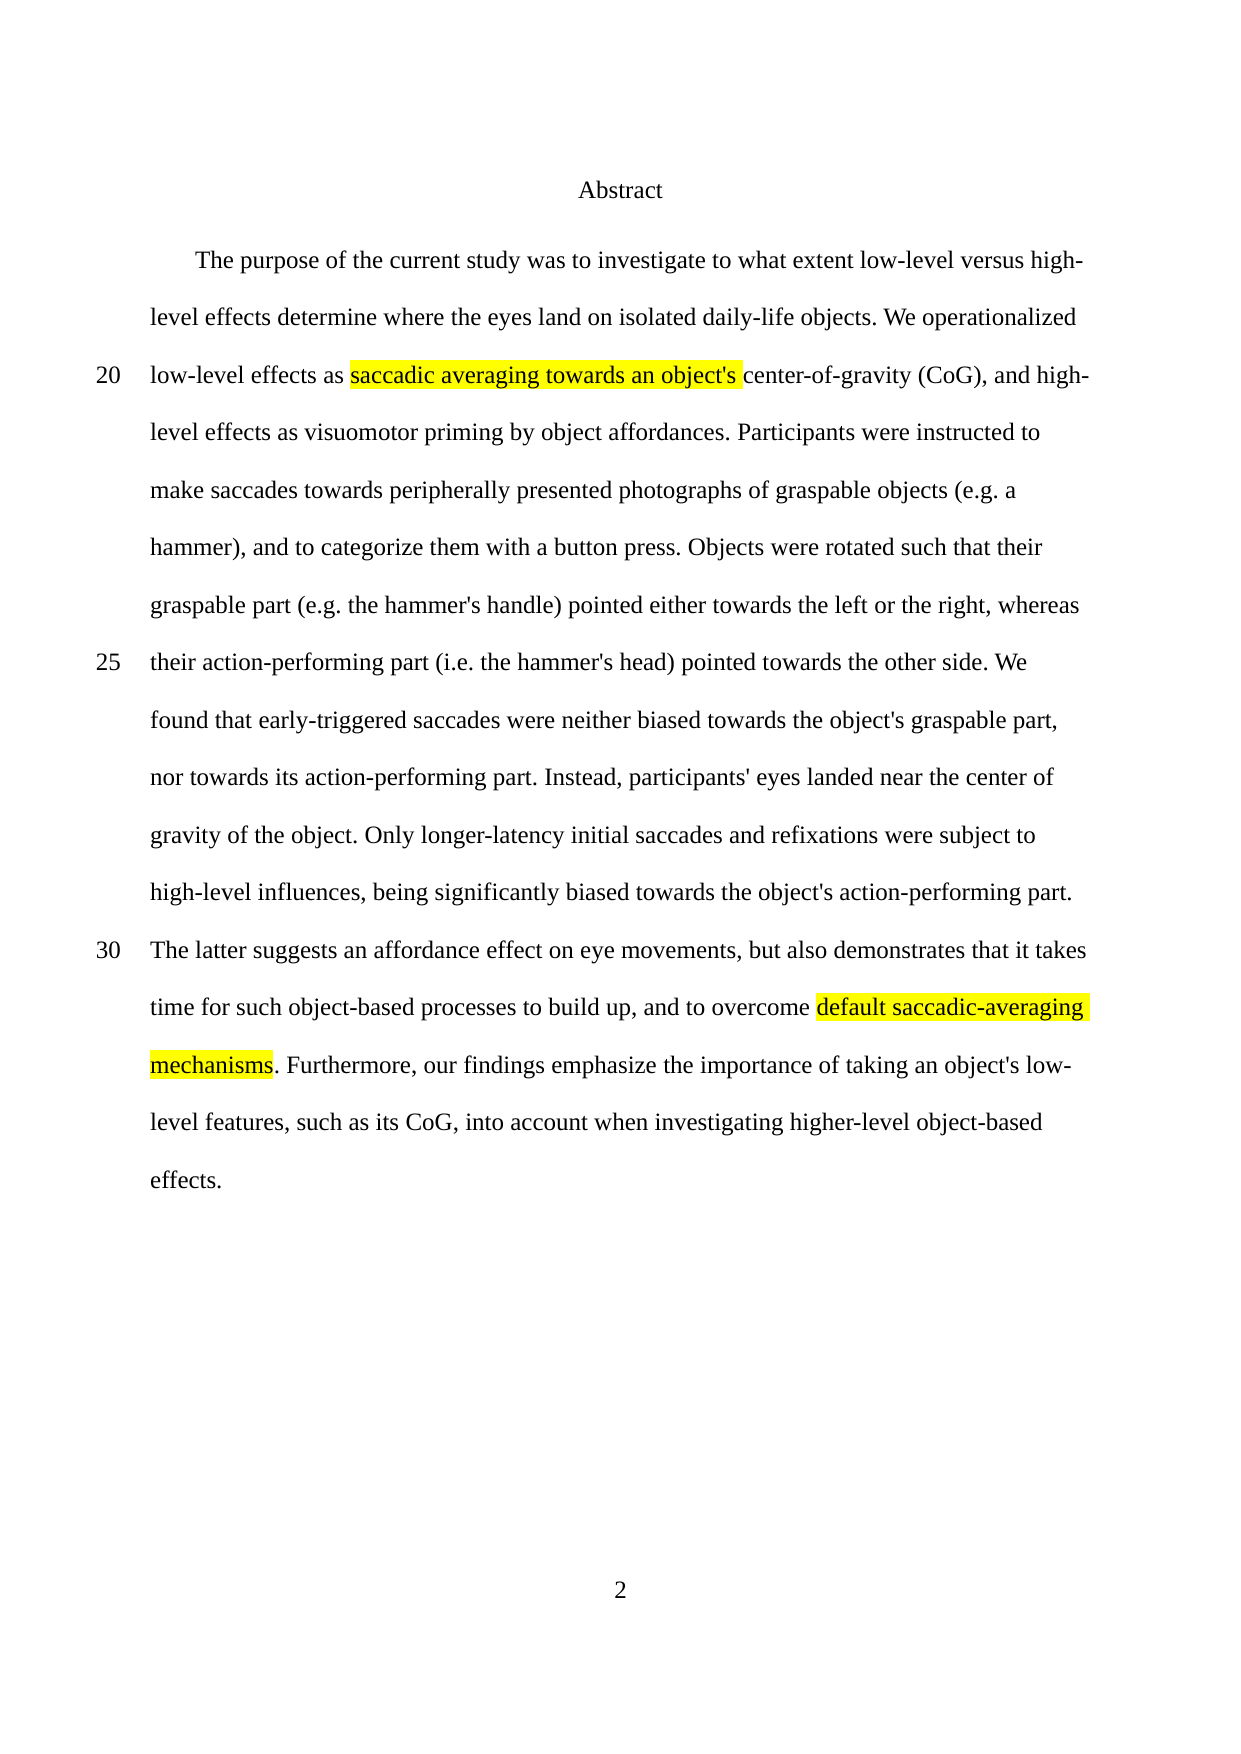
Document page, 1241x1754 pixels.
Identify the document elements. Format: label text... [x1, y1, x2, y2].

subtitle Abstract [150, 175, 1091, 204]
text The purpose of the current study was to investigate to what extent low-level versus high-level effects determine where the eyes land on isolated daily-life objects. We operationalized low-level effects as saccadic averaging towards an object's center-of-gravity (CoG), and high-level effects as visuomotor priming by object affordances. Participants were instructed to make saccades towards peripherally presented photographs of graspable objects (e.g. a hammer), and to categorize them with a button press. Objects were rotated such that their graspable part (e.g. the hammer's handle) pointed either towards the left or the right, whereas their action-performing part (i.e. the hammer's head) pointed towards the other side. We found that early-triggered saccades were neither biased towards the object's graspable part, nor towards its action-performing part. Instead, participants' eyes landed near the center of gravity of the object. Only longer-latency initial saccades and refixations were subject to high-level influences, being significantly biased towards the object's action-performing part. The latter suggests an affordance effect on eye movements, but also demonstrates that it takes time for such object-based processes to build up, and to overcome default saccadic-averaging mechanisms. Furthermore, our findings emphasize the importance of taking an object's low-level features, such as its CoG, into account when investigating higher-level object-based effects. [150, 245, 1091, 1194]
